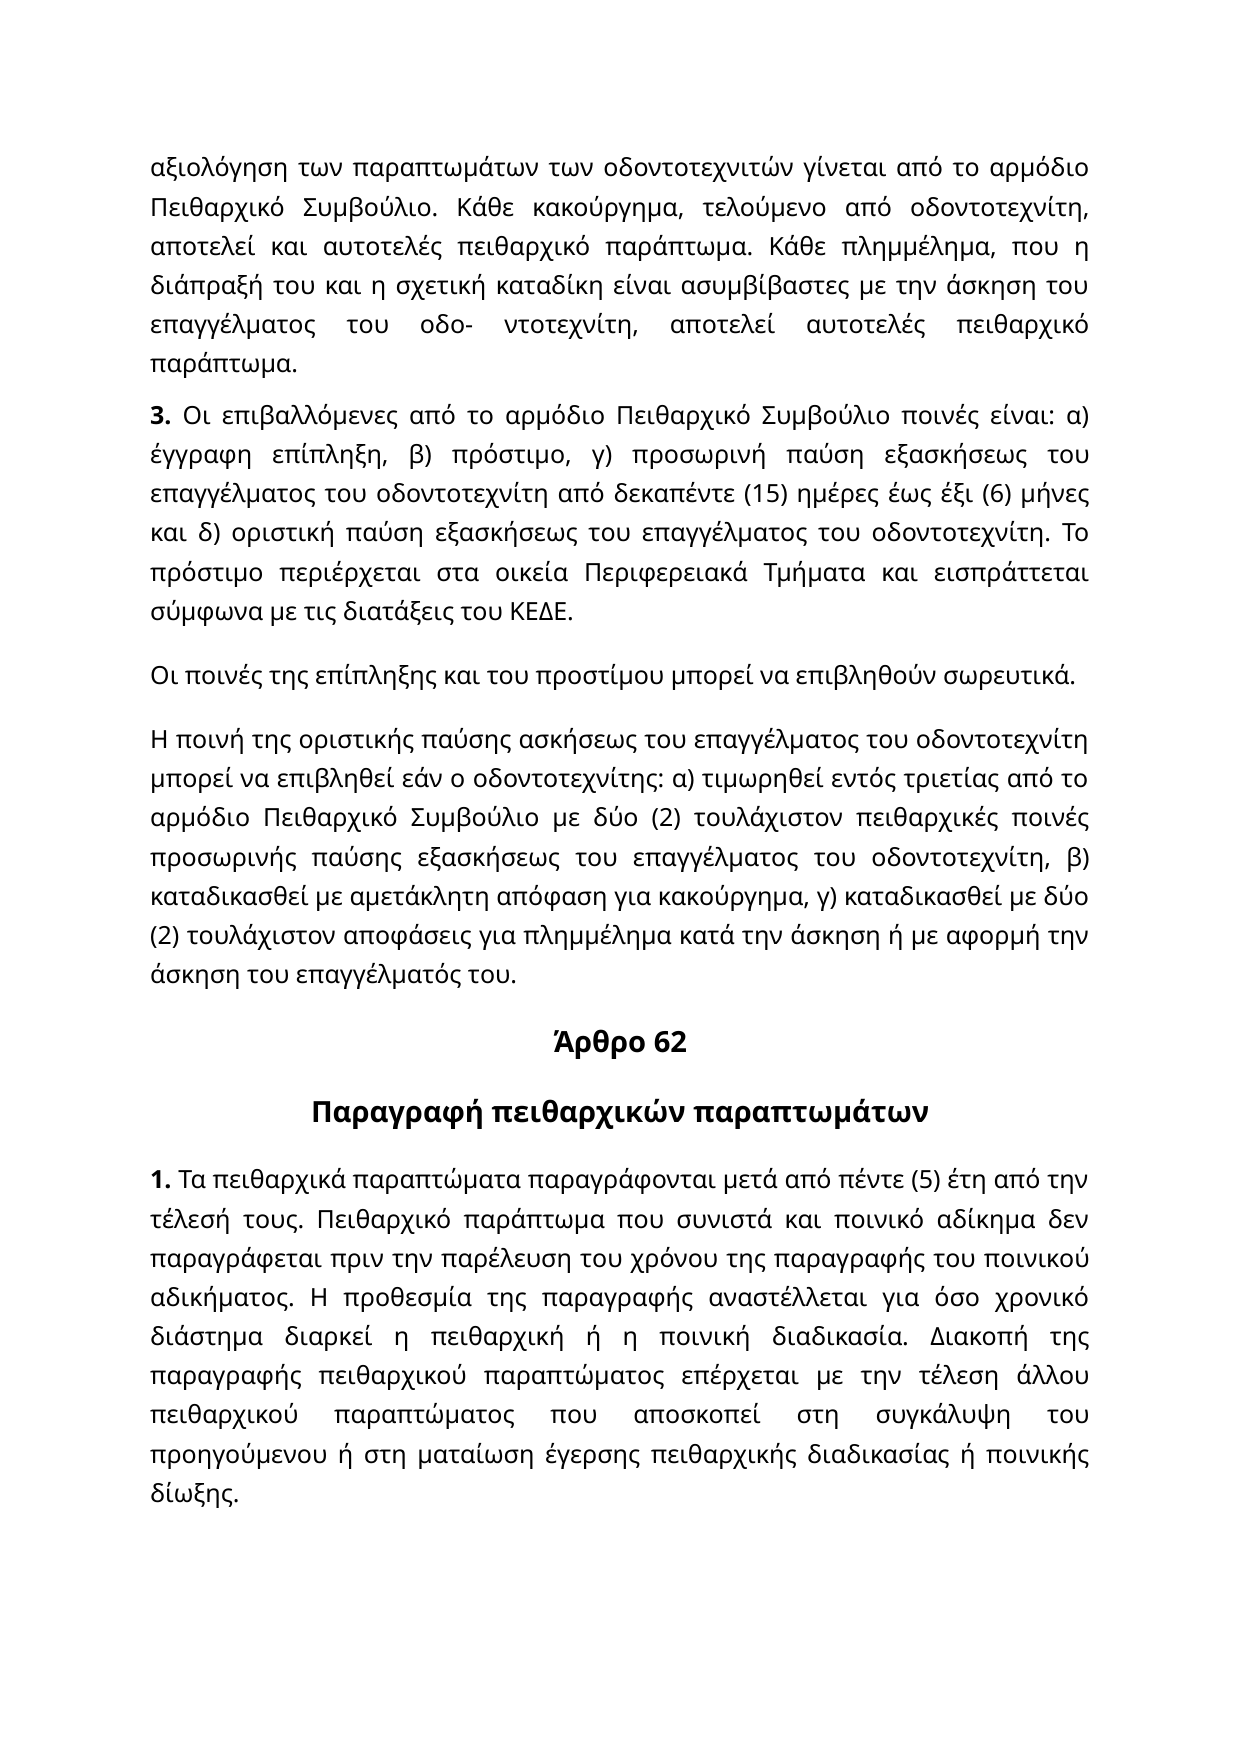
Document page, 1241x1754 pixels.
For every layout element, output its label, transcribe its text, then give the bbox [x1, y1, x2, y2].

text Η ποινή της οριστικής παύσης ασκήσεως του επαγγέλματος του οδοντοτεχνίτη μπορεί να επιβληθεί εάν ο οδοντοτεχνίτης: α) τιμωρηθεί εντός τριετίας από το αρμόδιο Πειθαρχικό Συμβούλιο με δύο (2) τουλάχιστον πειθαρχικές ποινές προσωρινής παύσης εξασκήσεως του επαγγέλματος του οδοντοτεχνίτη, β) καταδικασθεί με αμετάκλητη απόφαση για κακούργημα, γ) καταδικασθεί με δύο (2) τουλάχιστον αποφάσεις για πλημμέλημα κατά την άσκηση ή με αφορμή την άσκηση του επαγγέλματός του. [150, 722, 1090, 991]
subtitle Παραγραφή πειθαρχικών παραπτωμάτων [150, 1091, 1090, 1131]
text 3. Οι επιβαλλόμενες από το αρμόδιο Πειθαρχικό Συμβούλιο ποινές είναι: α) έγγραφη επίπληξη, β) πρόστιμο, γ) προσωρινή παύση εξασκήσεως του επαγγέλματος του οδοντοτεχνίτη από δεκαπέντε (15) ημέρες έως έξι (6) μήνες και δ) οριστική παύση εξασκήσεως του επαγγέλματος του οδοντοτεχνίτη. Το πρόστιμο περιέρχεται στα οικεία Περιφερειακά Τμήματα και εισπράττεται σύμφωνα με τις διατάξεις του ΚΕΔΕ. [150, 397, 1090, 627]
text αξιολόγηση των παραπτωμάτων των οδοντοτεχνιτών γίνεται από το αρμόδιο Πειθαρχικό Συμβούλιο. Κάθε κακούργημα, τελούμενο από οδοντοτεχνίτη, αποτελεί και αυτοτελές πειθαρχικό παράπτωμα. Κάθε πλημμέλημα, που η διάπραξή του και η σχετική καταδίκη είναι ασυμβίβαστες με την άσκηση του επαγγέλματος του οδο- ντοτεχνίτη, αποτελεί αυτοτελές πειθαρχικό παράπτωμα. [150, 150, 1090, 380]
subtitle Άρθρο 62 [150, 1021, 1090, 1061]
text Οι ποινές της επίπληξης και του προστίμου μπορεί να επιβληθούν σωρευτικά. [150, 657, 1090, 692]
text 1. Τα πειθαρχικά παραπτώματα παραγράφονται μετά από πέντε (5) έτη από την τέλεσή τους. Πειθαρχικό παράπτωμα που συνιστά και ποινικό αδίκημα δεν παραγράφεται πριν την παρέλευση του χρόνου της παραγραφής του ποινικού αδικήματος. Η προθεσμία της παραγραφής αναστέλλεται για όσο χρονικό διάστημα διαρκεί η πειθαρχική ή η ποινική διαδικασία. Διακοπή της παραγραφής πειθαρχικού παραπτώματος επέρχεται με την τέλεση άλλου πειθαρχικού παραπτώματος που αποσκοπεί στη συγκάλυψη του προηγούμενου ή στη ματαίωση έγερσης πειθαρχικής διαδικασίας ή ποινικής δίωξης. [150, 1162, 1090, 1509]
